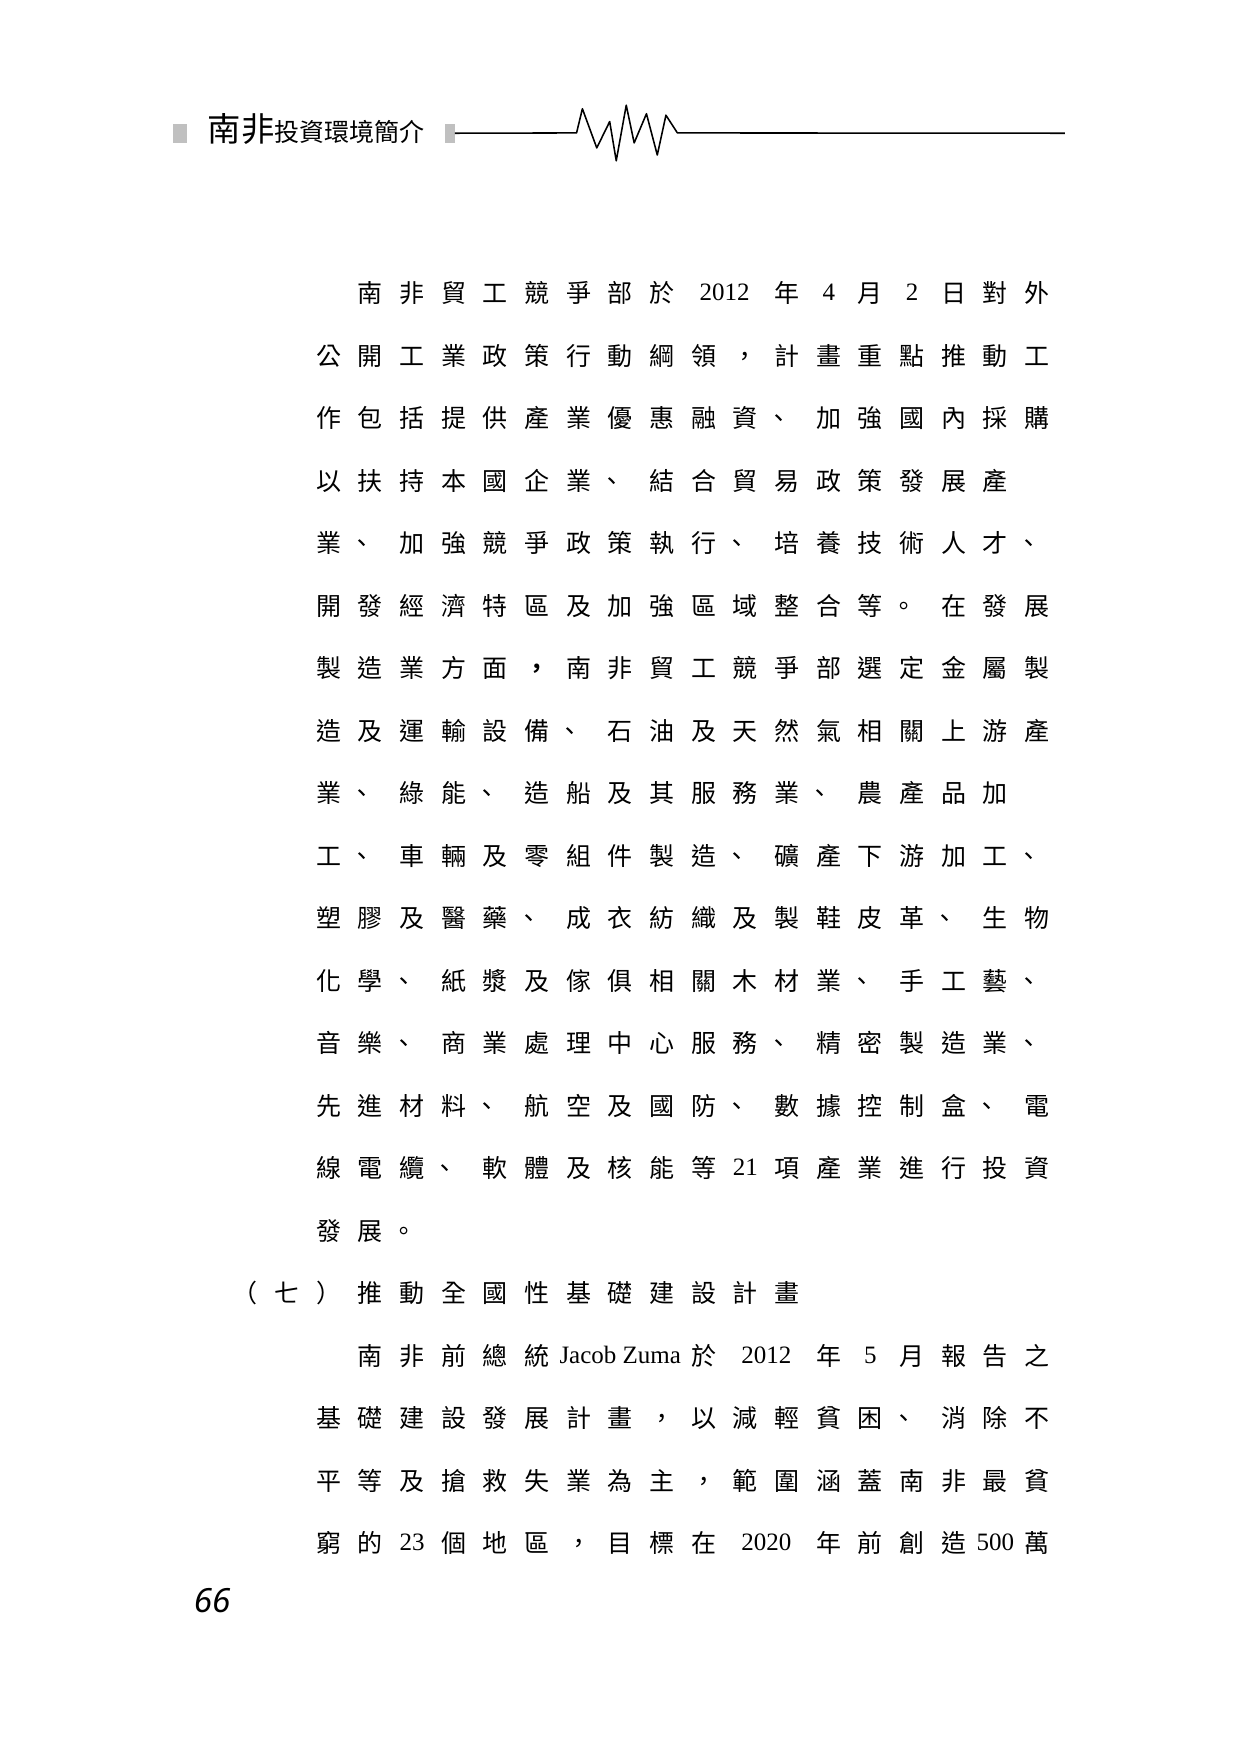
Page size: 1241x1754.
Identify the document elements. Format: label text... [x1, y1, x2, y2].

text 南非貿工競爭部於2012年4月2日對外公開工業政策行動綱領，計畫重點推動工作包括提供產業優惠融資、加強國內採購以扶持本國企業、結合貿易政策發展產業、加強競爭政策執行、培養技術人才、開發經濟特區及加強區域整合等。在發展製造業方面，南非貿工競爭部選定金屬製造及運輸設備、石油及天然氣相關上游產業、綠能、造船及其服務業、農產品加工、車輛及零組件製造、礦產下游加工、塑膠及醫藥、成衣紡織及製鞋皮革、生物化學、紙漿及傢俱相關木材業、手工藝、音樂、商業處理中心服務、精密製造業、先進材料、航空及國防、數據控制盒、電線電纜、軟體及核能等21項產業進行投資發展。 [281, 250, 1058, 1250]
text （七）推動全國性基礎建設計畫 [207, 1250, 1058, 1313]
text 南非前總統Jacob Zuma於2012年5月報告之基礎建設發展計畫，以減輕貧困、消除不平等及搶救失業為主，範圍涵蓋南非最貧窮的23個地區，目標在2020年前創造500萬 [281, 1313, 1058, 1563]
